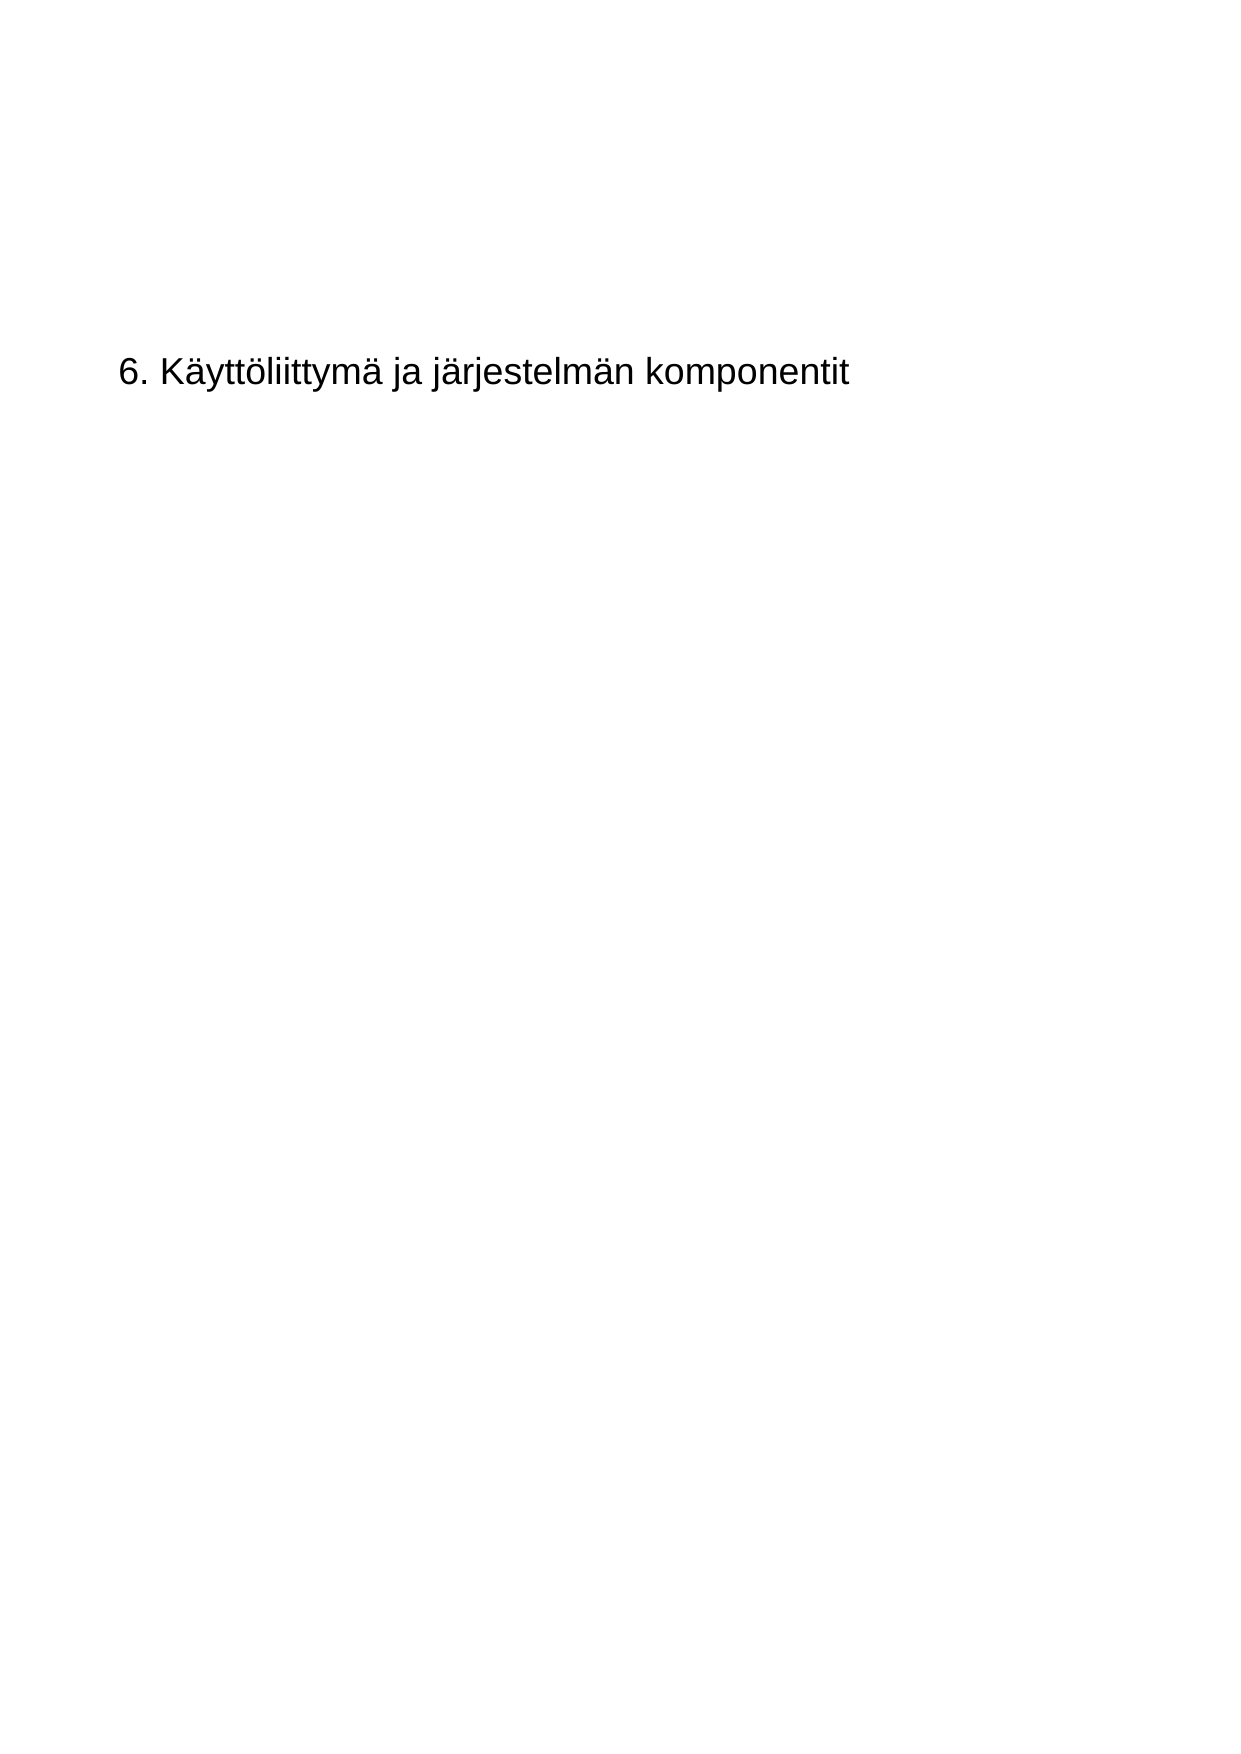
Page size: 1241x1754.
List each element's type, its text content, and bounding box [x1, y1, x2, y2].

text 6. Käyttöliittymä ja järjestelmän komponentit [118, 349, 1122, 392]
